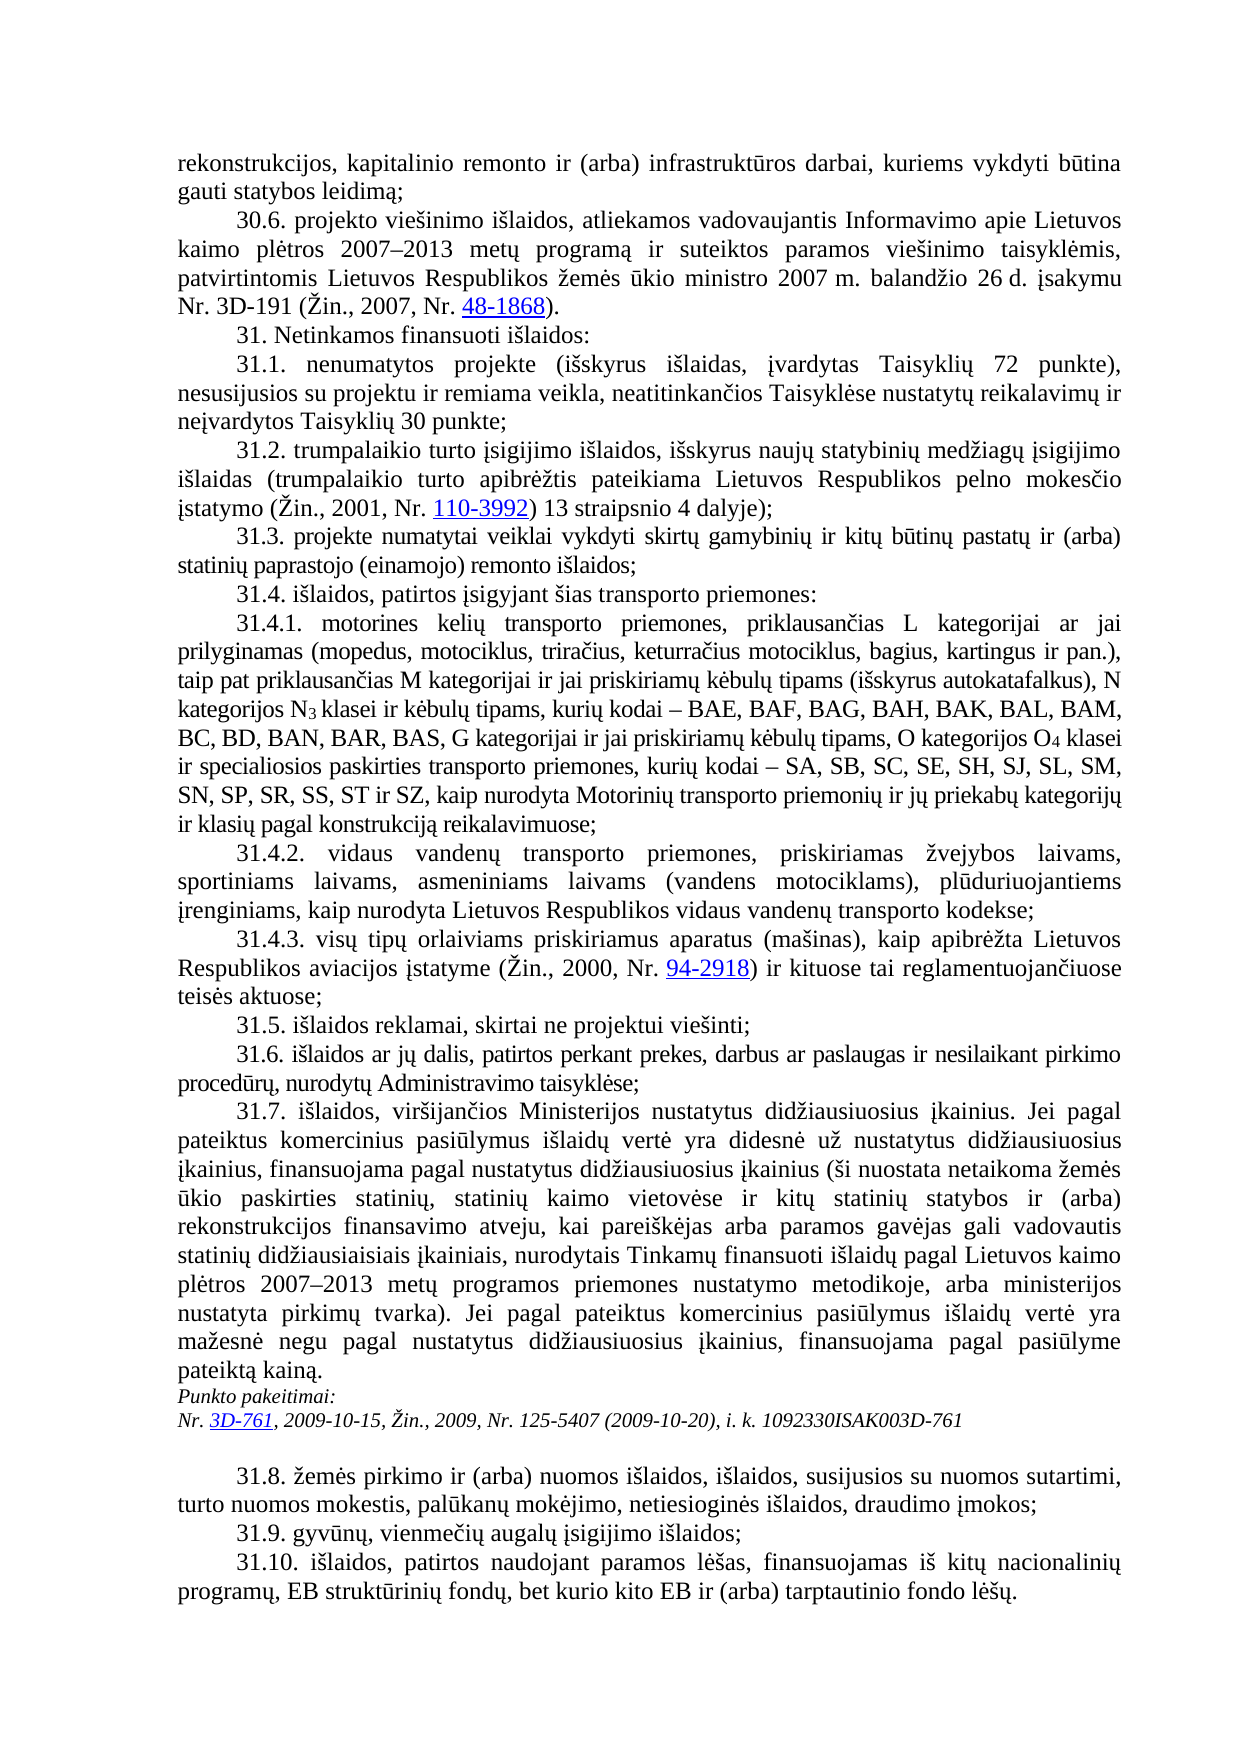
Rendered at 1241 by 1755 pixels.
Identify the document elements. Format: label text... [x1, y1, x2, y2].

text 31.1. nenumatytos projekte (išskyrus išlaidas, įvardytas Taisyklių 72 punkte), nesusijusios su projektu ir remiama veikla, neatitinkančios Taisyklėse nustatytų reikalavimų ir neįvardytos Taisyklių 30 punkte; [177, 349, 1122, 435]
text 31.8. žemės pirkimo ir (arba) nuomos išlaidos, išlaidos, susijusios su nuomos sutartimi, turto nuomos mokestis, palūkanų mokėjimo, netiesioginės išlaidos, draudimo įmokos; [177, 1461, 1122, 1518]
text 31.6. išlaidos ar jų dalis, patirtos perkant prekes, darbus ar paslaugas ir nesilaikant pirkimo procedūrų, nurodytų Administravimo taisyklėse; [177, 1039, 1122, 1096]
text 31.3. projekte numatytai veiklai vykdyti skirtų gamybinių ir kitų būtinų pastatų ir (arba) statinių paprastojo (einamojo) remonto išlaidos; [177, 521, 1122, 579]
text 31.7. išlaidos, viršijančios Ministerijos nustatytus didžiausiuosius įkainius. Jei pagal pateiktus komercinius pasiūlymus išlaidų vertė yra didesnė už nustatytus didžiausiuosius įkainius, finansuojama pagal nustatytus didžiausiuosius įkainius (ši nuostata netaikoma žemės ūkio paskirties statinių, statinių kaimo vietovėse ir kitų statinių statybos ir (arba) rekonstrukcijos finansavimo atveju, kai pareiškėjas arba paramos gavėjas gali vadovautis statinių didžiausiaisiais įkainiais, nurodytais Tinkamų finansuoti išlaidų pagal Lietuvos kaimo plėtros 2007–2013 metų programos priemones nustatymo metodikoje, arba ministerijos nustatyta pirkimų tvarka). Jei pagal pateiktus komercinius pasiūlymus išlaidų vertė yra mažesnė negu pagal nustatytus didžiausiuosius įkainius, finansuojama pagal pasiūlyme pateiktą kainą. [177, 1096, 1122, 1384]
text Punkto pakeitimai: [177, 1384, 1122, 1408]
text 31.4.2. vidaus vandenų transporto priemones, priskiriamas žvejybos laivams, sportiniams laivams, asmeniniams laivams (vandens motociklams), plūduriuojantiems įrenginiams, kaip nurodyta Lietuvos Respublikos vidaus vandenų transporto kodekse; [177, 838, 1122, 924]
text 31. Netinkamos finansuoti išlaidos: [177, 320, 1122, 349]
text 31.9. gyvūnų, vienmečių augalų įsigijimo išlaidos; [177, 1518, 1122, 1547]
text 31.4.1. motorines kelių transporto priemones, priklausančias L kategorijai ar jai prilyginamas (mopedus, motociklus, triračius, keturračius motociklus, bagius, kartingus ir pan.), taip pat priklausančias M kategorijai ir jai priskiriamų kėbulų tipams (išskyrus autokatafalkus), N kategorijos N3 klasei ir kėbulų tipams, kurių kodai – BAE, BAF, BAG, BAH, BAK, BAL, BAM, BC, BD, BAN, BAR, BAS, G kategorijai ir jai priskiriamų kėbulų tipams, O kategorijos O4 klasei ir specialiosios paskirties transporto priemones, kurių kodai – SA, SB, SC, SE, SH, SJ, SL, SM, SN, SP, SR, SS, ST ir SZ, kaip nurodyta Motorinių transporto priemonių ir jų priekabų kategorijų ir klasių pagal konstrukciją reikalavimuose; [177, 608, 1122, 838]
text 31.4. išlaidos, patirtos įsigyjant šias transporto priemones: [177, 579, 1122, 608]
text 31.4.3. visų tipų orlaiviams priskiriamus aparatus (mašinas), kaip apibrėžta Lietuvos Respublikos aviacijos įstatyme (Žin., 2000, Nr. 94-2918) ir kituose tai reglamentuojančiuose teisės aktuose; [177, 924, 1122, 1010]
text 31.5. išlaidos reklamai, skirtai ne projektui viešinti; [177, 1010, 1122, 1039]
text 30.6. projekto viešinimo išlaidos, atliekamos vadovaujantis Informavimo apie Lietuvos kaimo plėtros 2007–2013 metų programą ir suteiktos paramos viešinimo taisyklėmis, patvirtintomis Lietuvos Respublikos žemės ūkio ministro 2007 m. balandžio 26 d. įsakymu Nr. 3D-191 (Žin., 2007, Nr. 48-1868). [177, 205, 1122, 320]
text 31.10. išlaidos, patirtos naudojant paramos lėšas, finansuojamas iš kitų nacionalinių programų, EB struktūrinių fondų, bet kurio kito EB ir (arba) tarptautinio fondo lėšų. [177, 1547, 1122, 1604]
text Nr. 3D-761, 2009-10-15, Žin., 2009, Nr. 125-5407 (2009-10-20), i. k. 1092330ISAK003D-761 [177, 1408, 1122, 1432]
text rekonstrukcijos, kapitalinio remonto ir (arba) infrastruktūros darbai, kuriems vykdyti būtina gauti statybos leidimą; [177, 148, 1122, 205]
text 31.2. trumpalaikio turto įsigijimo išlaidos, išskyrus naujų statybinių medžiagų įsigijimo išlaidas (trumpalaikio turto apibrėžtis pateikiama Lietuvos Respublikos pelno mokesčio įstatymo (Žin., 2001, Nr. 110-3992) 13 straipsnio 4 dalyje); [177, 435, 1122, 521]
